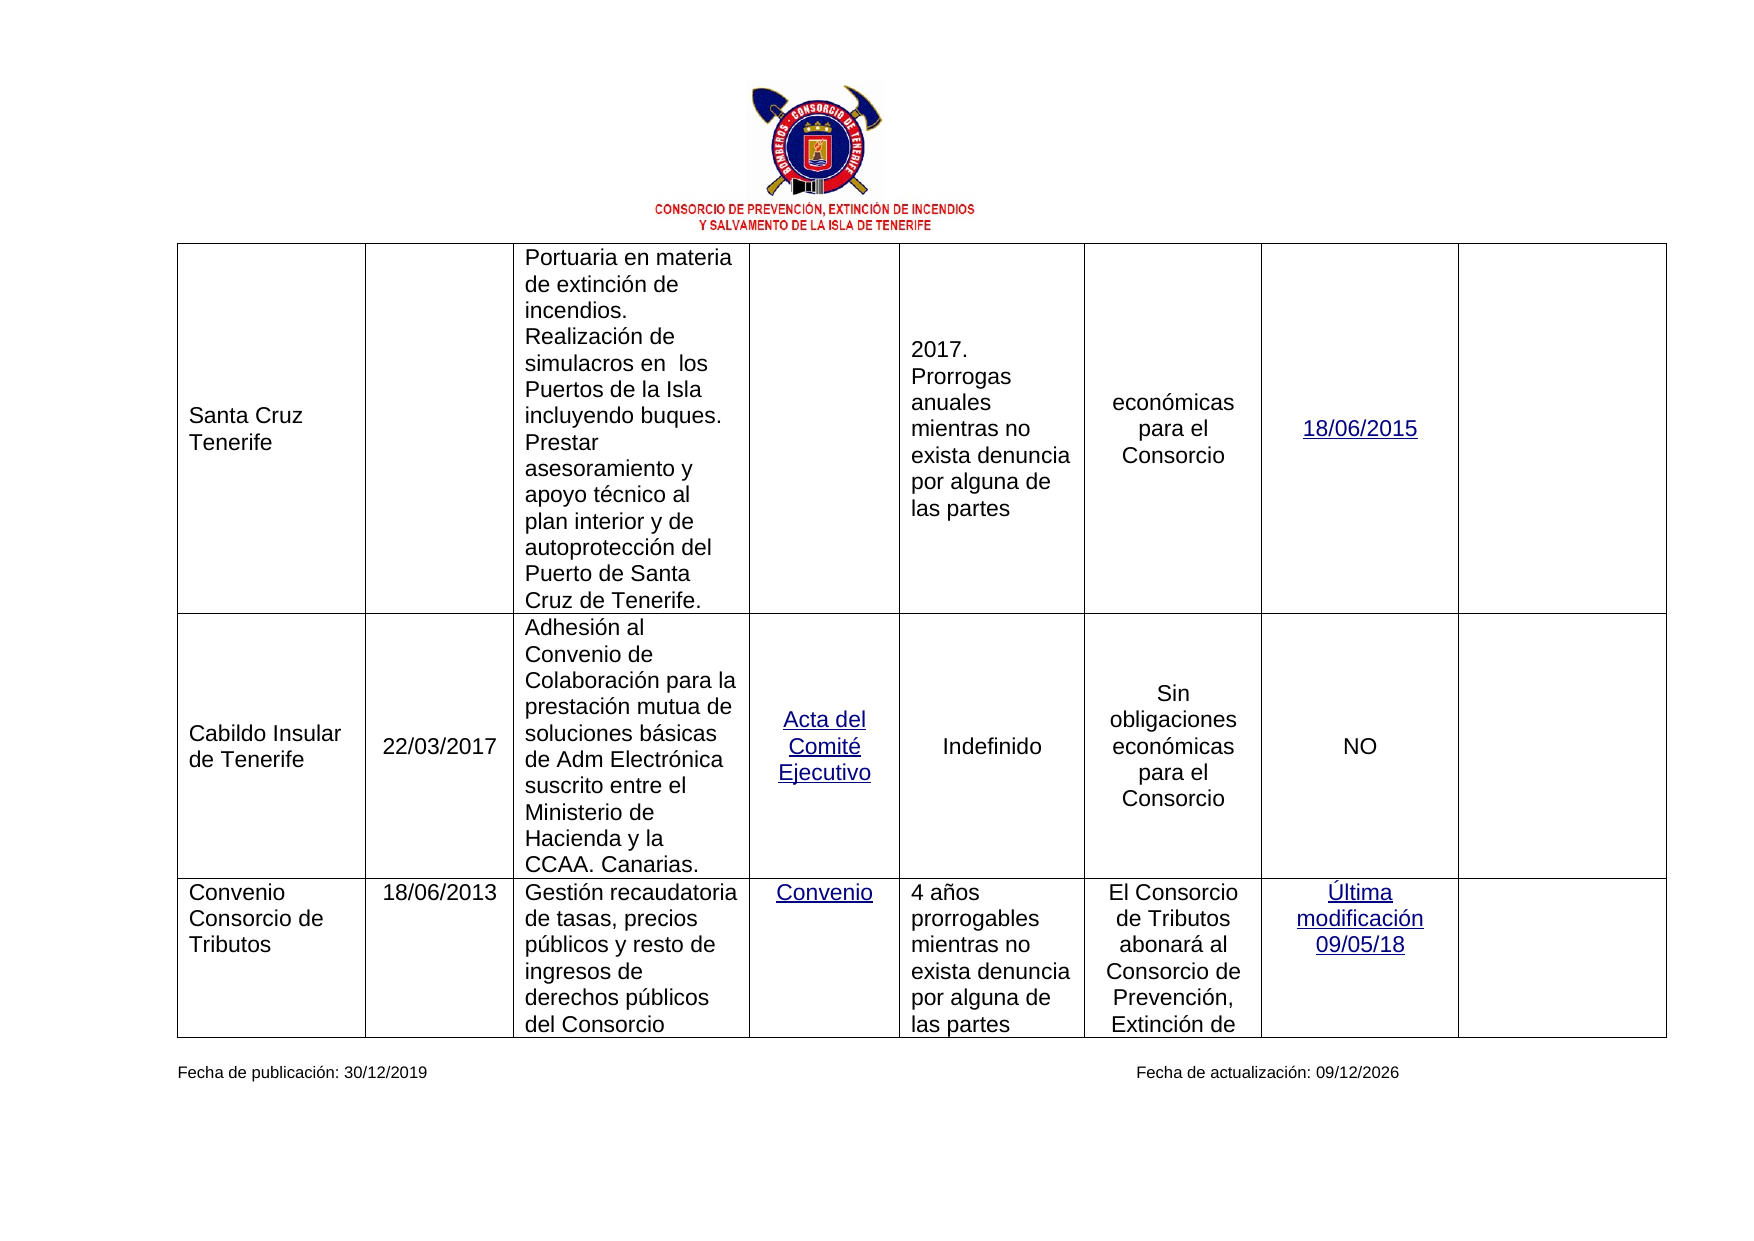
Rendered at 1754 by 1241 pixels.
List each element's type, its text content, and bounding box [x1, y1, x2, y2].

table_cell 18/06/2015 [1262, 244, 1458, 613]
table_cell Adhesión al Convenio de Colaboración para la prestación mutua de soluciones básicas de Adm Electrónica suscrito entre el Ministerio de Hacienda y la CCAA. Canarias. [514, 614, 749, 878]
table_cell NO [1262, 614, 1458, 878]
table_cell [750, 244, 899, 613]
table_cell Convenio Consorcio de Tributos [178, 879, 365, 1037]
table_cell 22/03/2017 [366, 614, 513, 878]
table_cell [1459, 614, 1666, 878]
table_cell Gestión recaudatoria de tasas, precios públicos y resto de ingresos de derechos públicos del Consorcio [514, 879, 749, 1037]
table_cell [1459, 244, 1666, 613]
table_cell Santa Cruz Tenerife [178, 244, 365, 613]
table_cell 18/06/2013 [366, 879, 513, 1037]
table_cell [1459, 879, 1666, 1037]
table_cell económicas para el Consorcio [1085, 244, 1261, 613]
table_cell Sin obligaciones económicas para el Consorcio [1085, 614, 1261, 878]
table_cell Acta del Comité Ejecutivo [750, 614, 899, 878]
table_cell Portuaria en materia de extinción de incendios. Realización de simulacros en los Puertos de la Isla incluyendo buques. Prestar asesoramiento y apoyo técnico al plan interior y de autoprotección del Puerto de Santa Cruz de Tenerife. [514, 244, 749, 613]
table_cell 2017. Prorrogas anuales mientras no exista denuncia por alguna de las partes [900, 244, 1084, 613]
table_cell [366, 244, 513, 613]
table_cell Cabildo Insular de Tenerife [178, 614, 365, 878]
table_cell Convenio [750, 879, 899, 1037]
table_cell Última modificación 09/05/18 [1262, 879, 1458, 1037]
table_cell Indefinido [900, 614, 1084, 878]
table_cell 4 años prorrogables mientras no exista denuncia por alguna de las partes [900, 879, 1084, 1037]
table_cell El Consorcio de Tributos abonará al Consorcio de Prevención, Extinción de [1085, 879, 1261, 1037]
